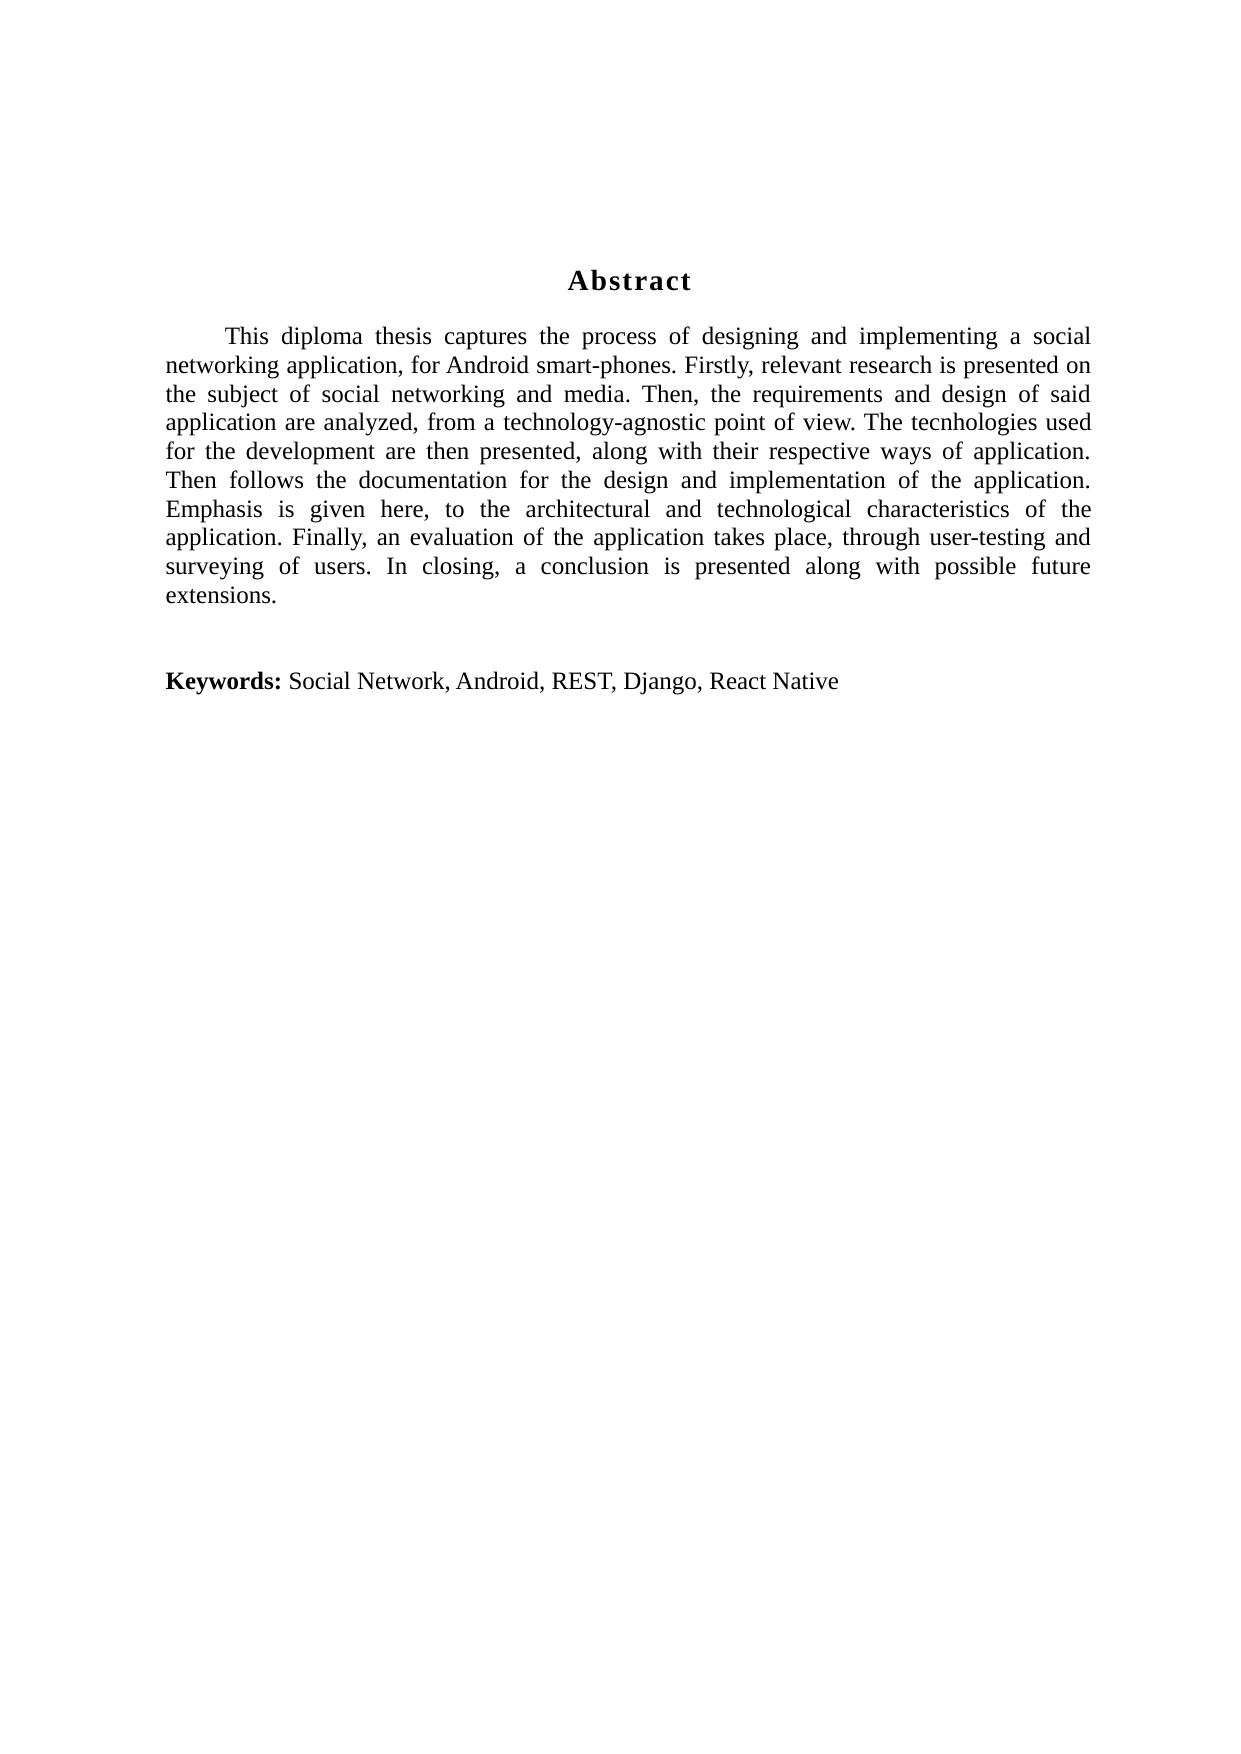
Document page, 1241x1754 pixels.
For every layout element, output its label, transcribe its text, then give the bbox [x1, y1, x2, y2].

text Abstract [165, 263, 1092, 296]
text This diploma thesis captures the process of designing and implementing a social networking application, for Android smart-phones. Firstly, relevant research is presented on the subject of social networking and media. Then, the requirements and design of said application are analyzed, from a technology-agnostic point of view. The tecnhologies used for the development are then presented, along with their respective ways of application. Then follows the documentation for the design and implementation of the application. Emphasis is given here, to the architectural and technological characteristics of the application. Finally, an evaluation of the application takes place, through user-testing and surveying of users. In closing, a conclusion is presented along with possible future extensions. [165, 321, 1092, 609]
text Keywords: Social Network, Android, REST, Django, React Native [165, 666, 1092, 695]
